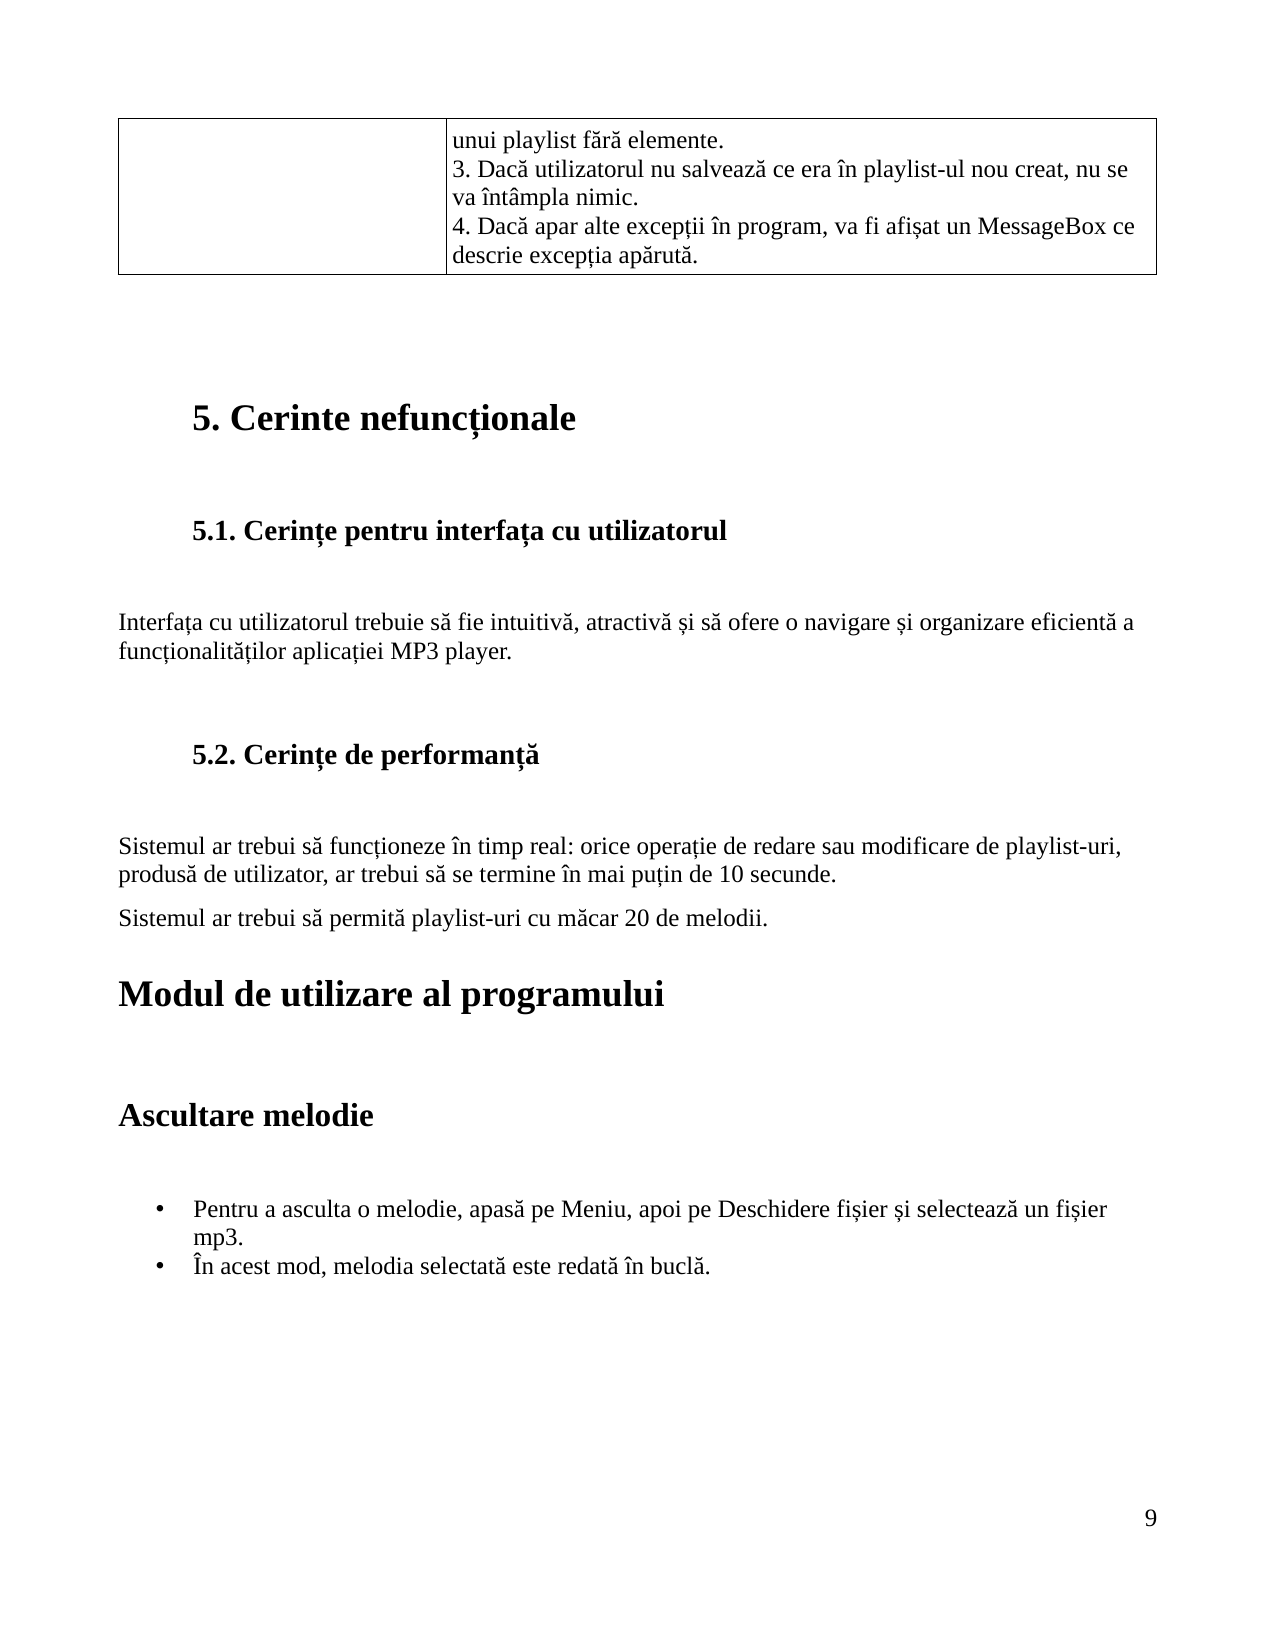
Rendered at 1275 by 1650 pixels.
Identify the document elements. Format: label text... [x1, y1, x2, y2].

table_cell [119, 119, 446, 274]
text Sistemul ar trebui să funcționeze în timp real: orice operație de redare sau modificare de playlist-uri, produsă de utilizator, ar trebui să se termine în mai puțin de 10 secunde. [118, 831, 1157, 888]
subtitle Modul de utilizare al programului [118, 971, 1157, 1014]
subtitle 5. Cerinte nefuncționale [118, 396, 1157, 439]
table_cell unui playlist fără elemente. 3. Dacă utilizatorul nu salvează ce era în playlist-ul nou creat, nu se va întâmpla nimic. 4. Dacă apar alte excepții în program, va fi afișat un MessageBox ce descrie excepția apărută. [447, 119, 1156, 274]
text Interfața cu utilizatorul trebuie să fie intuitivă, atractivă și să ofere o navigare și organizare eficientă a funcționalităților aplicației MP3 player. [118, 607, 1157, 664]
subtitle Ascultare melodie [118, 1095, 1157, 1133]
list Pentru a asculta o melodie, apasă pe Meniu, apoi pe Deschidere fișier și selectează un fișier mp3. [156, 1194, 1157, 1251]
subtitle 5.2. Cerințe de performanță [118, 737, 1157, 771]
subtitle 5.1. Cerințe pentru interfața cu utilizatorul [118, 513, 1157, 547]
list În acest mod, melodia selectată este redată în buclă. [156, 1251, 1157, 1280]
text Sistemul ar trebui să permită playlist-uri cu măcar 20 de melodii. [118, 903, 1157, 932]
